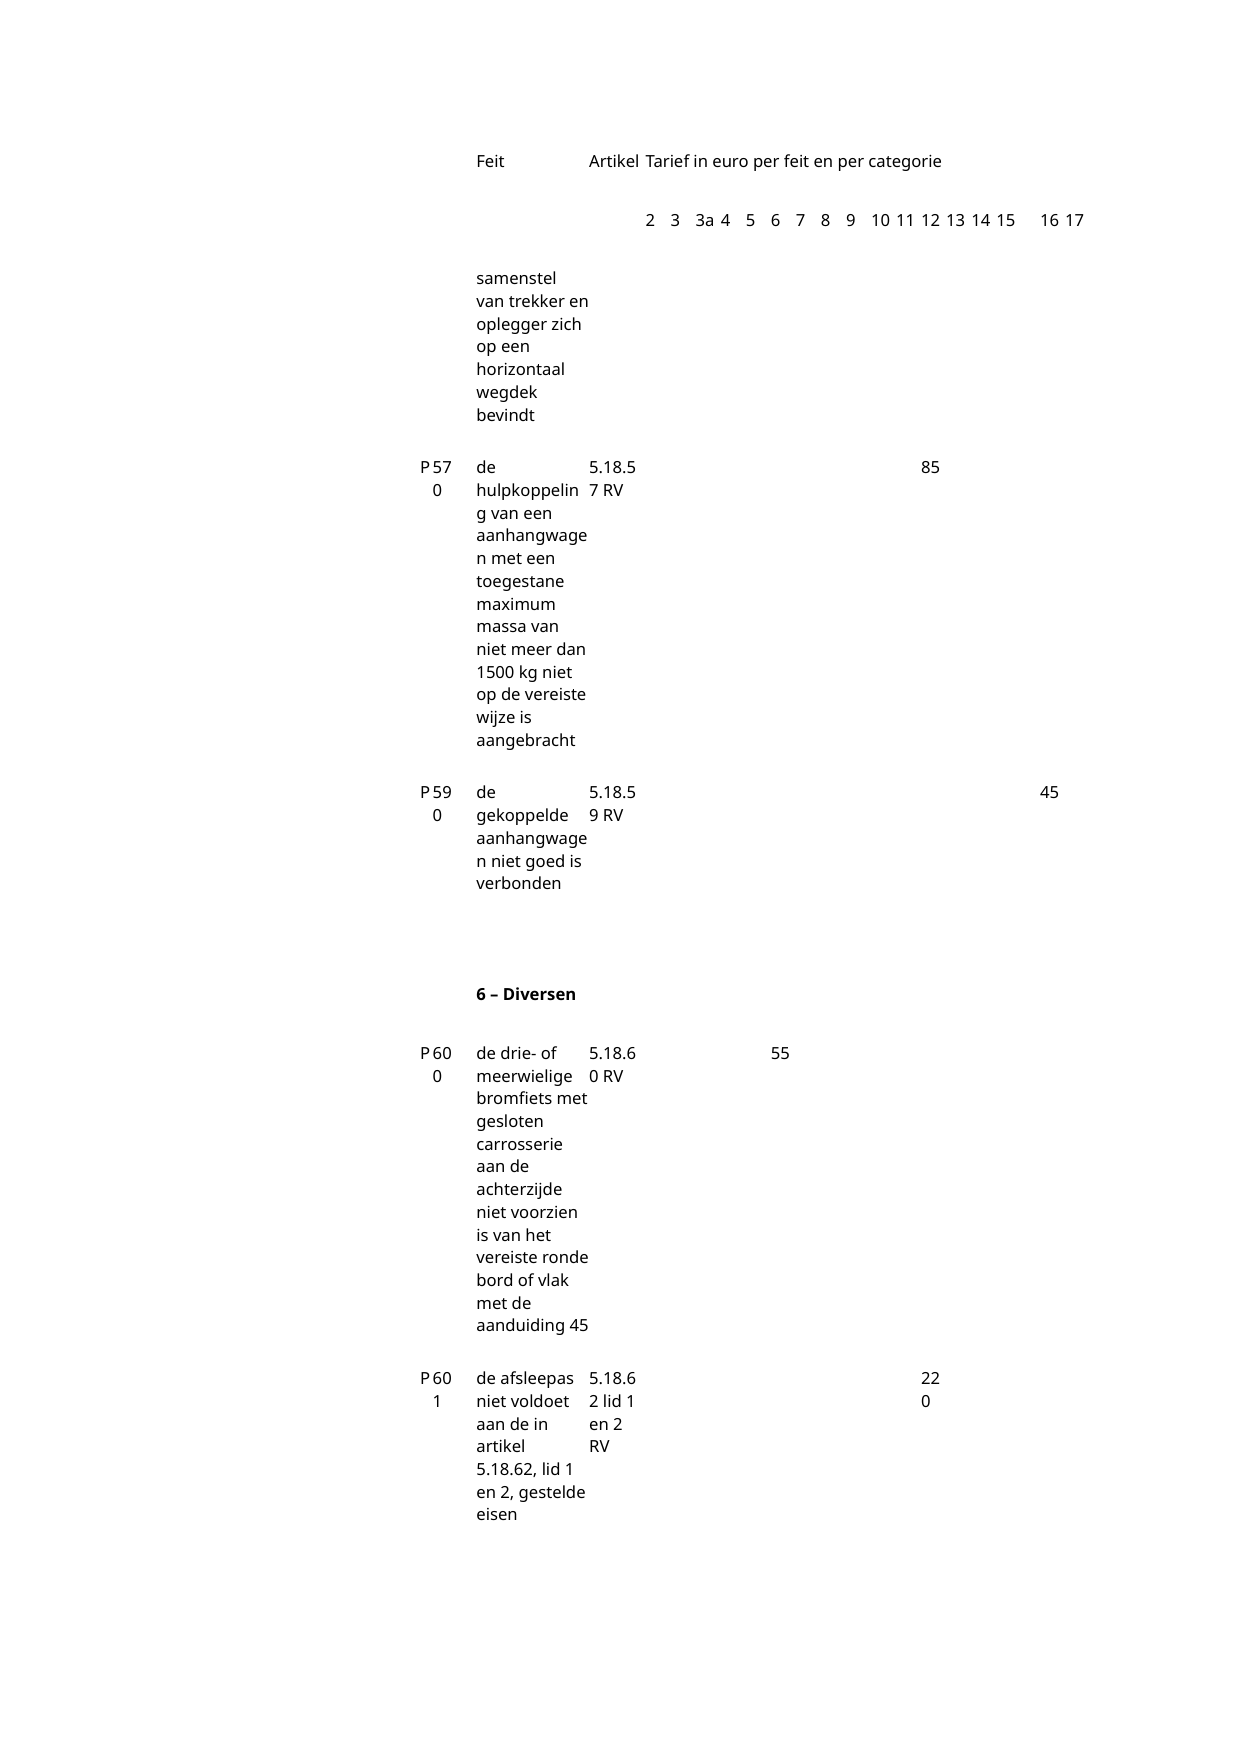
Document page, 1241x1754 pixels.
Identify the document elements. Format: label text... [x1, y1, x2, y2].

table_cell [771, 983, 796, 1041]
table_cell [846, 983, 871, 1041]
table_cell [946, 267, 971, 456]
table_cell 12 [921, 209, 946, 267]
table_cell [645, 1367, 670, 1556]
table_cell [846, 456, 871, 781]
table_cell [1065, 1041, 1090, 1367]
table_cell [846, 925, 871, 983]
table_cell [871, 983, 896, 1041]
table_cell [971, 456, 996, 781]
table_cell [996, 781, 1040, 924]
table_cell [670, 983, 695, 1041]
table_cell [946, 1041, 971, 1367]
table_cell [746, 456, 771, 781]
table_header [420, 150, 432, 208]
table_cell [971, 983, 996, 1041]
table_cell [796, 267, 821, 456]
table_cell 6 [771, 209, 796, 267]
table_cell [746, 267, 771, 456]
table_cell [589, 925, 645, 983]
table_cell [771, 781, 796, 924]
table_cell [971, 925, 996, 983]
table_cell [746, 1367, 771, 1556]
table_cell [921, 983, 946, 1041]
table_cell [670, 1367, 695, 1556]
table_cell [721, 1367, 746, 1556]
table_cell [695, 781, 721, 924]
table_cell [896, 1367, 921, 1556]
table_cell [796, 781, 821, 924]
table_cell 2 [645, 209, 670, 267]
table_cell 17 [1065, 209, 1090, 267]
table_cell [971, 1367, 996, 1556]
table_cell [896, 983, 921, 1041]
table_cell [746, 1041, 771, 1367]
table_cell [796, 1367, 821, 1556]
table_cell [796, 456, 821, 781]
table_cell 9 [846, 209, 871, 267]
table_cell [458, 925, 476, 983]
table_cell [996, 1041, 1040, 1367]
table_cell [458, 1367, 476, 1556]
table_cell [420, 267, 432, 456]
table_cell [821, 1367, 846, 1556]
table_cell [420, 983, 432, 1041]
table_cell [721, 267, 746, 456]
table_cell [821, 267, 846, 456]
table_cell P [420, 781, 432, 924]
table_cell [645, 781, 670, 924]
table_cell 11 [896, 209, 921, 267]
table_cell [1065, 925, 1090, 983]
table_cell [946, 983, 971, 1041]
table_cell 7 [796, 209, 821, 267]
table_cell P [420, 1041, 432, 1367]
table_cell 3a [695, 209, 721, 267]
table_cell de drie- of meerwielige bromfiets met gesloten carrosserie aan de achterzijde niet voorzien is van het vereiste ronde bord of vlak met de aanduiding 45 [476, 1041, 589, 1367]
table_cell [721, 983, 746, 1041]
table_cell [896, 781, 921, 924]
table_cell 5 [746, 209, 771, 267]
table_cell [721, 781, 746, 924]
table_cell [433, 925, 457, 983]
table_cell [476, 209, 589, 267]
table_cell [996, 456, 1040, 781]
table_header Feit [476, 150, 589, 208]
table_cell [996, 267, 1040, 456]
table_cell 10 [871, 209, 896, 267]
table_cell [871, 1367, 896, 1556]
table_cell [670, 781, 695, 924]
table_cell 14 [971, 209, 996, 267]
table_cell [746, 983, 771, 1041]
table_cell [1040, 267, 1065, 456]
table_cell [996, 983, 1040, 1041]
table_cell [746, 781, 771, 924]
table_cell [695, 1041, 721, 1367]
table_cell [695, 456, 721, 781]
table_cell [921, 925, 946, 983]
table_cell [670, 925, 695, 983]
table_cell [796, 983, 821, 1041]
table_cell [645, 1041, 670, 1367]
table_cell [821, 781, 846, 924]
table_cell 5.18.62 lid 1 en 2 RV [589, 1367, 645, 1556]
table_cell [1040, 456, 1065, 781]
table_cell [821, 925, 846, 983]
table_cell [420, 925, 432, 983]
table_cell 3 [670, 209, 695, 267]
table_cell P [420, 456, 432, 781]
table_cell 4 [721, 209, 746, 267]
table_cell [1065, 1367, 1090, 1556]
table_cell [1065, 781, 1090, 924]
table_cell 6 – Diversen [476, 983, 589, 1041]
table_cell [896, 1041, 921, 1367]
table_cell de afsleepas niet voldoet aan de in artikel 5.18.62, lid 1 en 2, gestelde eisen [476, 1367, 589, 1556]
table_cell [695, 267, 721, 456]
table_cell [1065, 456, 1090, 781]
table_cell [1040, 1367, 1065, 1556]
table_cell [946, 1367, 971, 1556]
table_cell de hulpkoppeling van een aanhangwagen met een toegestane maximum massa van niet meer dan 1500 kg niet op de vereiste wijze is aangebracht [476, 456, 589, 781]
table_cell [896, 267, 921, 456]
table_cell [921, 267, 946, 456]
table_cell 8 [821, 209, 846, 267]
table_cell [420, 209, 432, 267]
table_cell [433, 267, 457, 456]
table_cell [896, 456, 921, 781]
table_cell [921, 1041, 946, 1367]
table_cell 5.18.59 RV [589, 781, 645, 924]
table_cell P [420, 1367, 432, 1556]
table_cell [695, 983, 721, 1041]
table_cell samenstel van trekker en oplegger zich op een horizontaal wegdek bevindt [476, 267, 589, 456]
table_cell [721, 925, 746, 983]
table_cell [871, 267, 896, 456]
table_cell [771, 1367, 796, 1556]
table_cell [645, 983, 670, 1041]
table_cell [458, 267, 476, 456]
table_cell [971, 1041, 996, 1367]
table_cell [670, 267, 695, 456]
table_cell [721, 1041, 746, 1367]
table_cell 85 [921, 456, 946, 781]
table_cell 601 [433, 1367, 457, 1556]
table_cell de gekoppelde aanhangwagen niet goed is verbonden [476, 781, 589, 924]
table_cell [771, 267, 796, 456]
table_cell [1065, 267, 1090, 456]
table_cell [821, 456, 846, 781]
table_cell [458, 1041, 476, 1367]
table_cell 45 [1040, 781, 1065, 924]
table_cell [996, 925, 1040, 983]
table_cell [846, 1367, 871, 1556]
table_cell [1040, 925, 1065, 983]
table_cell [771, 456, 796, 781]
table_cell [1040, 1041, 1065, 1367]
table_cell [1040, 983, 1065, 1041]
table_cell [695, 1367, 721, 1556]
table_cell [645, 456, 670, 781]
table_cell 570 [433, 456, 457, 781]
table_cell [721, 456, 746, 781]
table_cell [589, 983, 645, 1041]
table_cell 600 [433, 1041, 457, 1367]
table_cell 5.18.60 RV [589, 1041, 645, 1367]
table_cell [846, 1041, 871, 1367]
table_cell [921, 781, 946, 924]
table_cell [589, 267, 645, 456]
table_cell [476, 925, 589, 983]
table_cell 55 [771, 1041, 796, 1367]
table_cell [896, 925, 921, 983]
table_cell [670, 1041, 695, 1367]
table_cell [458, 456, 476, 781]
table_cell 16 [1040, 209, 1065, 267]
table_cell [695, 925, 721, 983]
table_cell 590 [433, 781, 457, 924]
table_cell 13 [946, 209, 971, 267]
table_header Tarief in euro per feit en per categorie [645, 150, 1090, 208]
table_cell [796, 1041, 821, 1367]
table_cell [871, 456, 896, 781]
table_cell [946, 925, 971, 983]
table_cell [1065, 983, 1090, 1041]
table_cell [871, 1041, 896, 1367]
table_header Artikel [589, 150, 645, 208]
table_cell [971, 781, 996, 924]
table_cell [821, 983, 846, 1041]
table_cell [846, 781, 871, 924]
table_cell [946, 781, 971, 924]
table_cell [871, 925, 896, 983]
table_cell [589, 209, 645, 267]
table_cell [796, 925, 821, 983]
table_cell [458, 209, 476, 267]
table_cell [645, 267, 670, 456]
table_cell [871, 781, 896, 924]
table_cell [645, 925, 670, 983]
table_cell [946, 456, 971, 781]
table_cell [821, 1041, 846, 1367]
table_cell [433, 209, 457, 267]
table_header [458, 150, 476, 208]
table_cell [458, 781, 476, 924]
table_cell [846, 267, 871, 456]
table_cell [771, 925, 796, 983]
table_header [433, 150, 457, 208]
table_cell [996, 1367, 1040, 1556]
table_cell [746, 925, 771, 983]
table_cell [971, 267, 996, 456]
table_cell 5.18.57 RV [589, 456, 645, 781]
table_cell 220 [921, 1367, 946, 1556]
table_cell [458, 983, 476, 1041]
table_cell [670, 456, 695, 781]
table_cell [433, 983, 457, 1041]
table_cell 15 [996, 209, 1040, 267]
